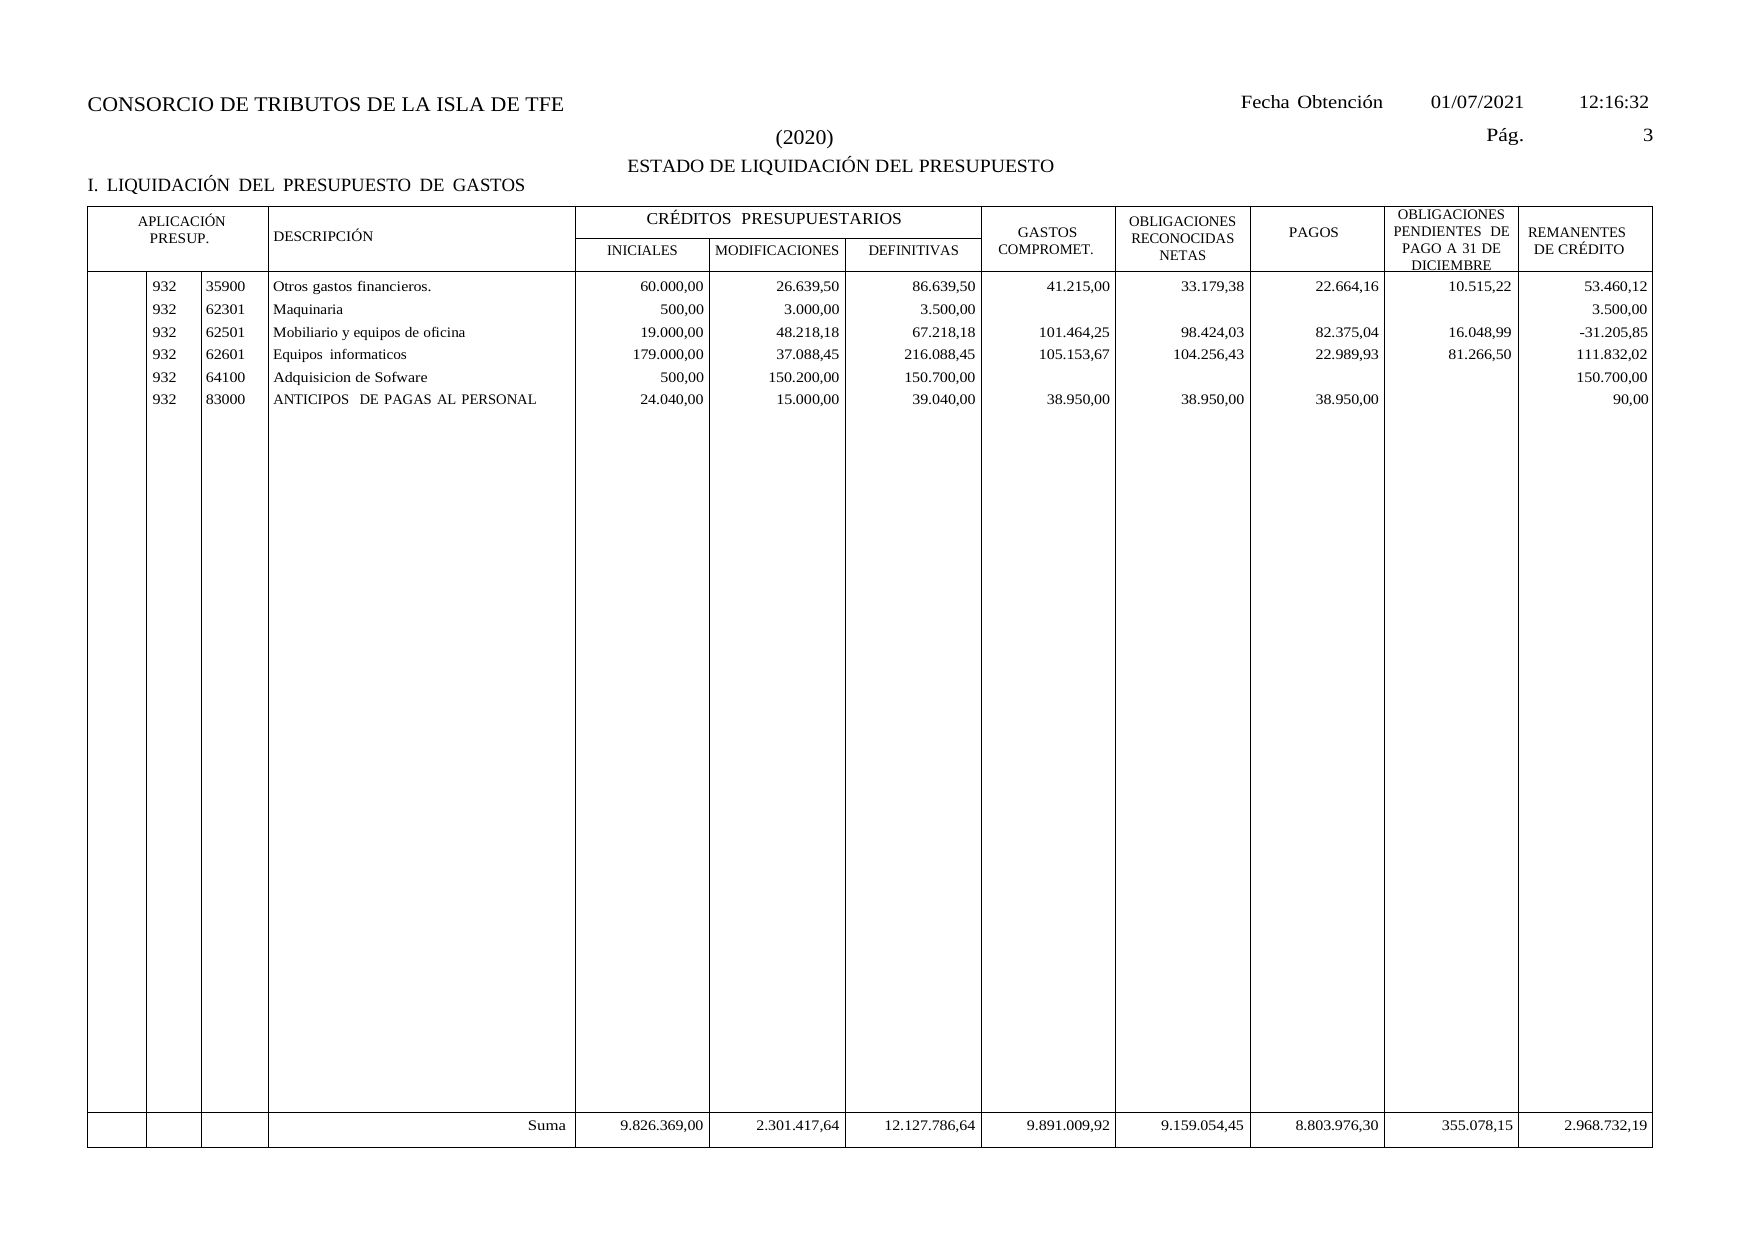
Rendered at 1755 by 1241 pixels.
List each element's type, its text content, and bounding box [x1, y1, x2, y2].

table_cell 37.088,45 [710, 344, 845, 366]
table_header DESCRIPCIÓN [269, 207, 575, 271]
table_cell 179.000,00 [576, 344, 709, 366]
table_cell 15.000,00 [710, 389, 845, 1111]
table_cell [1251, 366, 1384, 388]
table_cell 62601 [202, 344, 268, 366]
table_cell Equipos informaticos [269, 344, 575, 366]
table_cell [147, 1113, 201, 1147]
table_cell 111.832,02 [1519, 344, 1652, 366]
table_cell 8.803.976,30 [1251, 1113, 1384, 1147]
table_cell 24.040,00 [576, 389, 709, 1111]
table_cell INICIALES [576, 239, 709, 271]
table_cell 82.375,04 [1251, 321, 1384, 343]
table_cell 81.266,50 [1385, 344, 1518, 1111]
table_header GASTOS COMPROMET. [982, 207, 1115, 271]
table_cell 105.153,67 [982, 344, 1115, 366]
table_cell [1385, 299, 1518, 321]
table_cell DEFINITIVAS [846, 239, 981, 271]
table_cell [88, 272, 146, 1111]
table_cell 9.891.009,92 [982, 1113, 1115, 1147]
table_cell 41.215,00 [982, 272, 1115, 298]
table_cell Mobiliario y equipos de oficina [269, 321, 575, 343]
table_cell 3.500,00 [1519, 299, 1652, 321]
table_cell 39.040,00 [846, 389, 981, 1111]
table_header APLICACIÓN PRESUP. [88, 207, 268, 271]
table_header CRÉDITOS PRESUPUESTARIOS [576, 207, 981, 238]
table_cell 101.464,25 [982, 321, 1115, 343]
table_cell 98.424,03 [1116, 321, 1250, 343]
table_cell 38.950,00 [1251, 389, 1384, 1111]
table_cell [88, 1113, 146, 1147]
table_cell 932 [147, 344, 201, 366]
table_cell 500,00 [576, 366, 709, 388]
table_cell Maquinaria [269, 299, 575, 321]
table_cell 355.078,15 [1385, 1113, 1518, 1147]
table_cell 60.000,00 [576, 272, 709, 298]
table_header OBLIGACIONES PENDIENTES DE PAGO A 31 DE DICIEMBRE [1385, 207, 1518, 271]
table_cell MODIFICACIONES [710, 239, 845, 271]
table_cell 3.500,00 [846, 299, 981, 321]
table_cell 932 [147, 272, 201, 298]
table_cell ANTICIPOS DE PAGAS AL PERSONAL [269, 389, 575, 1111]
table_cell 2.301.417,64 [710, 1113, 845, 1147]
table_cell [982, 366, 1115, 388]
table_cell 16.048,99 [1385, 321, 1518, 343]
table_cell 67.218,18 [846, 321, 981, 343]
table_cell 12.127.786,64 [846, 1113, 981, 1147]
table_cell 35900 [202, 272, 268, 298]
table_cell 9.826.369,00 [576, 1113, 709, 1147]
table_cell -31.205,85 [1519, 321, 1652, 343]
table_cell 64100 [202, 366, 268, 388]
table_cell 38.950,00 [982, 389, 1115, 1111]
table_cell 53.460,12 [1519, 272, 1652, 298]
table_cell 932 [147, 321, 201, 343]
table_cell 150.700,00 [1519, 366, 1652, 388]
table_cell 2.968.732,19 [1519, 1113, 1652, 1147]
table_cell 26.639,50 [710, 272, 845, 298]
table_header OBLIGACIONES RECONOCIDAS NETAS [1116, 207, 1250, 271]
table_cell 33.179,38 [1116, 272, 1250, 298]
table_cell 150.700,00 [846, 366, 981, 388]
table_cell 932 [147, 366, 201, 388]
table_cell 104.256,43 [1116, 344, 1250, 366]
table_cell 216.088,45 [846, 344, 981, 366]
table_cell 48.218,18 [710, 321, 845, 343]
table_cell [982, 299, 1115, 321]
table_cell 90,00 [1519, 389, 1652, 1111]
table_cell Otros gastos financieros. [269, 272, 575, 298]
table_cell 83000 [202, 389, 268, 1111]
table_cell 932 [147, 389, 201, 1111]
table_cell 86.639,50 [846, 272, 981, 298]
table_cell 9.159.054,45 [1116, 1113, 1250, 1147]
table_header PAGOS [1251, 207, 1384, 271]
table_cell 22.664,16 [1251, 272, 1384, 298]
table_cell 3.000,00 [710, 299, 845, 321]
table_cell Suma [269, 1113, 575, 1147]
table_cell 19.000,00 [576, 321, 709, 343]
table_header REMANENTES DE CRÉDITO [1519, 207, 1652, 271]
table_cell 62301 [202, 299, 268, 321]
table_cell 62501 [202, 321, 268, 343]
table_cell [1251, 299, 1384, 321]
table_cell 22.989,93 [1251, 344, 1384, 366]
table_cell 150.200,00 [710, 366, 845, 388]
table_cell 500,00 [576, 299, 709, 321]
table_cell [1116, 299, 1250, 321]
table_cell 10.515,22 [1385, 272, 1518, 298]
table_cell 932 [147, 299, 201, 321]
table_cell 38.950,00 [1116, 389, 1250, 1111]
table_cell [202, 1113, 268, 1147]
table_cell [1116, 366, 1250, 388]
table_cell Adquisicion de Sofware [269, 366, 575, 388]
